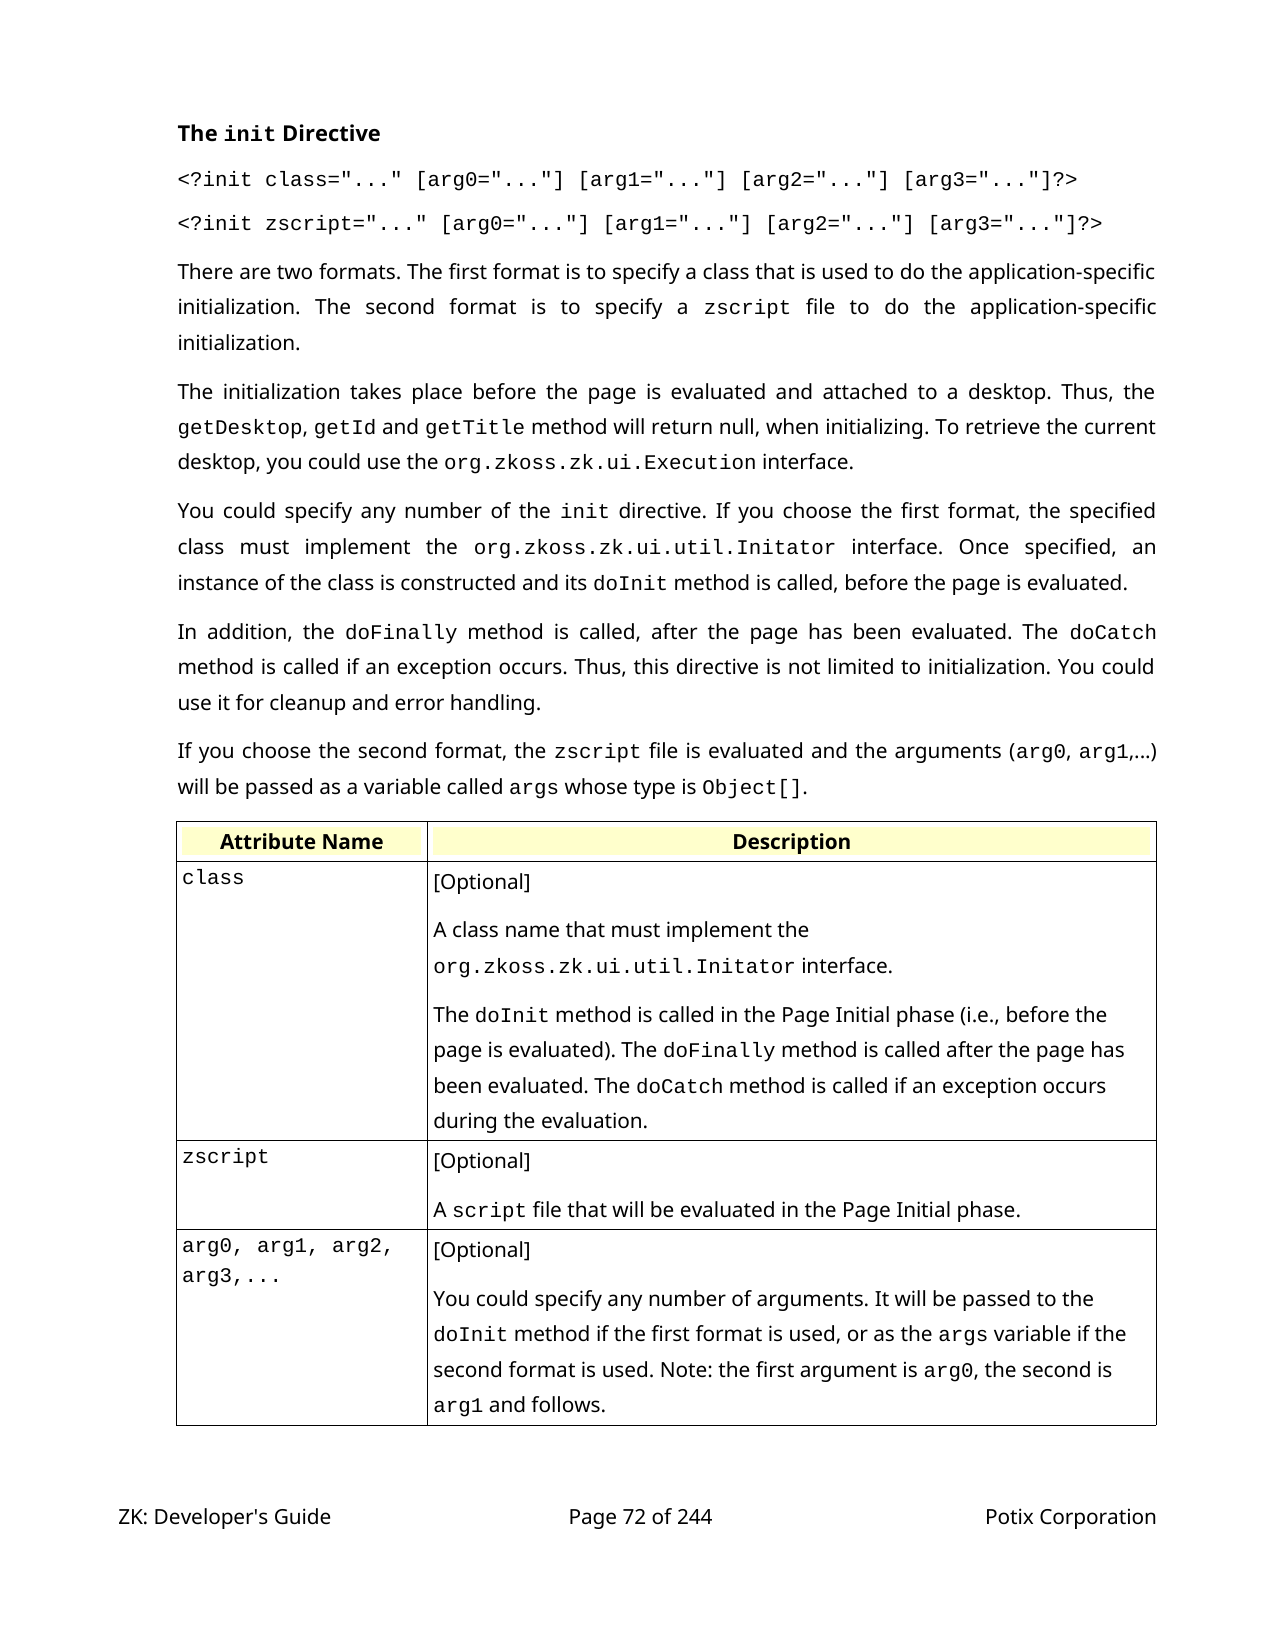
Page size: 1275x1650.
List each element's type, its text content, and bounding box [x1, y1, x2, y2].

table_cell arg0, arg1, arg2, arg3,... [177, 1230, 427, 1425]
text In addition, the doFinally method is called, after the page has been evaluated. The doCatch method is called if an exception occurs. Thus, this directive is not limited to initialization. You could use it for cleanup and error handling. [177, 617, 1157, 716]
table_cell [Optional] You could specify any number of arguments. It will be passed to the doInit method if the first format is used, or as the args variable if the second format is used. Note: the first argument is arg0, the second is arg1 and follows. [428, 1230, 1156, 1425]
text The initialization takes place before the page is evaluated and attached to a desktop. Thus, the getDesktop, getId and getTitle method will return null, when initializing. To retrieve the current desktop, you could use the org.zkoss.zk.ui.Execution interface. [177, 377, 1157, 476]
table_cell zscript [177, 1141, 427, 1229]
text <?init class="..." [arg0="..."] [arg1="..."] [arg2="..."] [arg3="..."]?> [177, 169, 1157, 192]
table_cell [Optional] A script file that will be evaluated in the Page Initial phase. [428, 1141, 1156, 1229]
table_header Description [428, 822, 1156, 861]
table_cell class [177, 862, 427, 1140]
text <?init zscript="..." [arg0="..."] [arg1="..."] [arg2="..."] [arg3="..."]?> [177, 213, 1157, 237]
table_cell [Optional] A class name that must implement the org.zkoss.zk.ui.util.Initator interface. The doInit method is called in the Page Initial phase (i.e., before the page is evaluated). The doFinally method is called after the page has been evaluated. The doCatch method is called if an exception occurs during the evaluation. [428, 862, 1156, 1140]
table_header Attribute Name [177, 822, 427, 861]
text There are two formats. The first format is to specify a class that is used to do the application-specific initialization. The second format is to specify a zscript file to do the application-specific initialization. [177, 257, 1157, 356]
text You could specify any number of the init directive. If you choose the first format, the specified class must implement the org.zkoss.zk.ui.util.Initator interface. Once specified, an instance of the class is constructed and its doInit method is called, before the page is evaluated. [177, 497, 1157, 596]
text If you choose the second format, the zscript file is evaluated and the arguments (arg0, arg1,...) will be passed as a variable called args whose type is Object[]. [177, 736, 1157, 801]
subtitle The init Directive [177, 118, 1157, 148]
